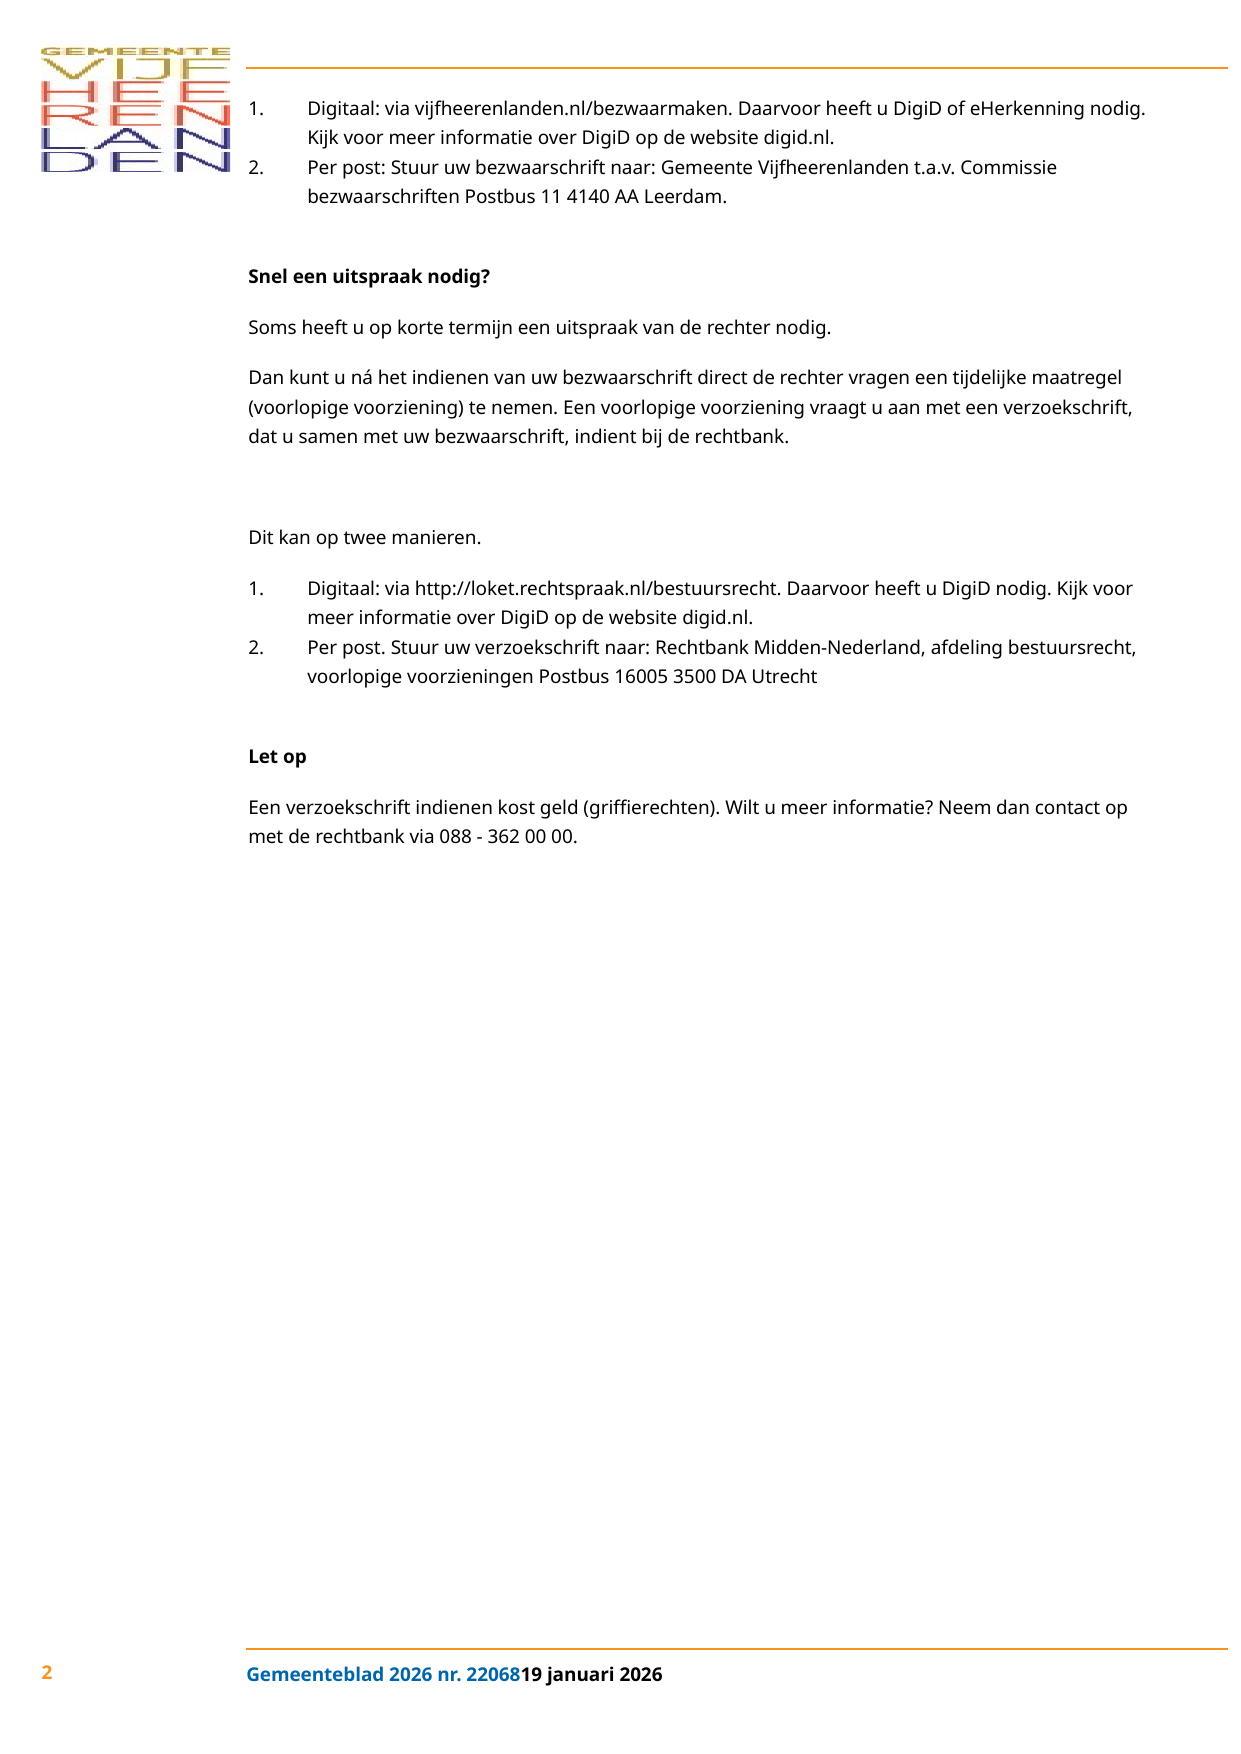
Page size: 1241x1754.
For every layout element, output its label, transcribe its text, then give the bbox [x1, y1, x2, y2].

text Dit kan op twee manieren. [248, 524, 1152, 550]
text Een verzoekschrift indienen kost geld (griffierechten). Wilt u meer informatie? Neem dan contact op met de rechtbank via 088 - 362 00 00. [248, 794, 1152, 849]
text Snel een uitspraak nodig? [248, 263, 1152, 289]
list Per post. Stuur uw verzoekschrift naar: Rechtbank Midden-Nederland, afdeling bestuursrecht, voorlopige voorzieningen Postbus 16005 3500 DA Utrecht [248, 634, 1152, 689]
text Let op [248, 743, 1152, 769]
list Digitaal: via http://loket.rechtspraak.nl/bestuursrecht. Daarvoor heeft u DigiD nodig. Kijk voor meer informatie over DigiD op de website digid.nl. [248, 575, 1152, 630]
list Digitaal: via vijfheerenlanden.nl/bezwaarmaken. Daarvoor heeft u DigiD of eHerkenning nodig. Kijk voor meer informatie over DigiD op de website digid.nl. [248, 95, 1152, 150]
picture [41, 47, 231, 172]
list Per post: Stuur uw bezwaarschrift naar: Gemeente Vijfheerenlanden t.a.v. Commissie bezwaarschriften Postbus 11 4140 AA Leerdam. [248, 154, 1152, 209]
text Soms heeft u op korte termijn een uitspraak van de rechter nodig. [248, 314, 1152, 340]
text Dan kunt u ná het indienen van uw bezwaarschrift direct de rechter vragen een tijdelijke maatregel (voorlopige voorziening) te nemen. Een voorlopige voorziening vraagt u aan met een verzoekschrift, dat u samen met uw bezwaarschrift, indient bij de rechtbank. [248, 364, 1152, 449]
